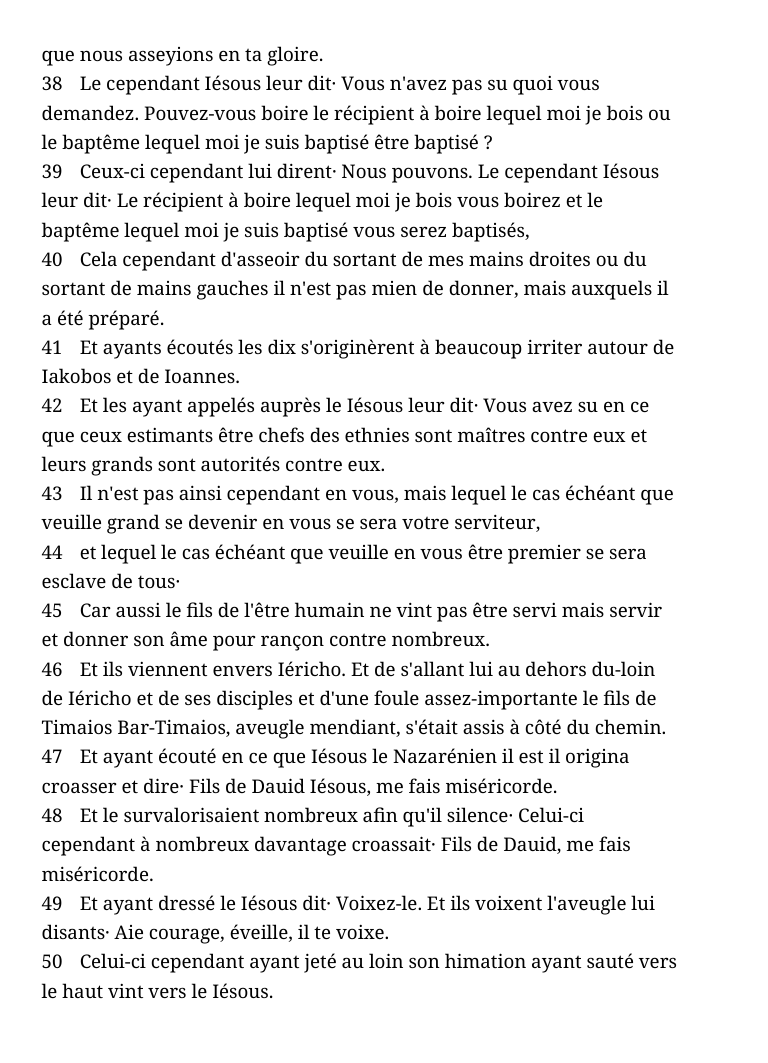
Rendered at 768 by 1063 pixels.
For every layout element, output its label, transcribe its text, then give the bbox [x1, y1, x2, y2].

text que nous asseyions en ta gloire. 38 Le cependant Iésous leur dit· Vous n'avez pas su quoi vous demandez. Pouvez-vous boire le récipient à boire lequel moi je bois ou le baptême lequel moi je suis baptisé être baptisé ? 39 Ceux-ci cependant lui dirent· Nous pouvons. Le cependant Iésous leur dit· Le récipient à boire lequel moi je bois vous boirez et le baptême lequel moi je suis baptisé vous serez baptisés, 40 Cela cependant d'asseoir du sortant de mes mains droites ou du sortant de mains gauches il n'est pas mien de donner, mais auxquels il a été préparé. 41 Et ayants écoutés les dix s'originèrent à beaucoup irriter autour de Iakobos et de Ioannes. 42 Et les ayant appelés auprès le Iésous leur dit· Vous avez su en ce que ceux estimants être chefs des ethnies sont maîtres contre eux et leurs grands sont autorités contre eux. 43 Il n'est pas ainsi cependant en vous, mais lequel le cas échéant que veuille grand se devenir en vous se sera votre serviteur, 44 et lequel le cas échéant que veuille en vous être premier se sera esclave de tous· 45 Car aussi le fils de l'être humain ne vint pas être servi mais servir et donner son âme pour rançon contre nombreux. 46 Et ils viennent envers Iéricho. Et de s'allant lui au dehors du-loin de Iéricho et de ses disciples et d'une foule assez-importante le fils de Timaios Bar-Timaios, aveugle mendiant, s'était assis à côté du chemin. 47 Et ayant écouté en ce que Iésous le Nazarénien il est il origina croasser et dire· Fils de Dauid Iésous, me fais miséricorde. 48 Et le survalorisaient nombreux afin qu'il silence· Celui-ci cependant à nombreux davantage croassait· Fils de Dauid, me fais miséricorde. 49 Et ayant dressé le Iésous dit· Voixez-le. Et ils voixent l'aveugle lui disants· Aie courage, éveille, il te voixe. 50 Celui-ci cependant ayant jeté au loin son himation ayant sauté vers le haut vint vers le Iésous. [41, 41, 679, 1003]
